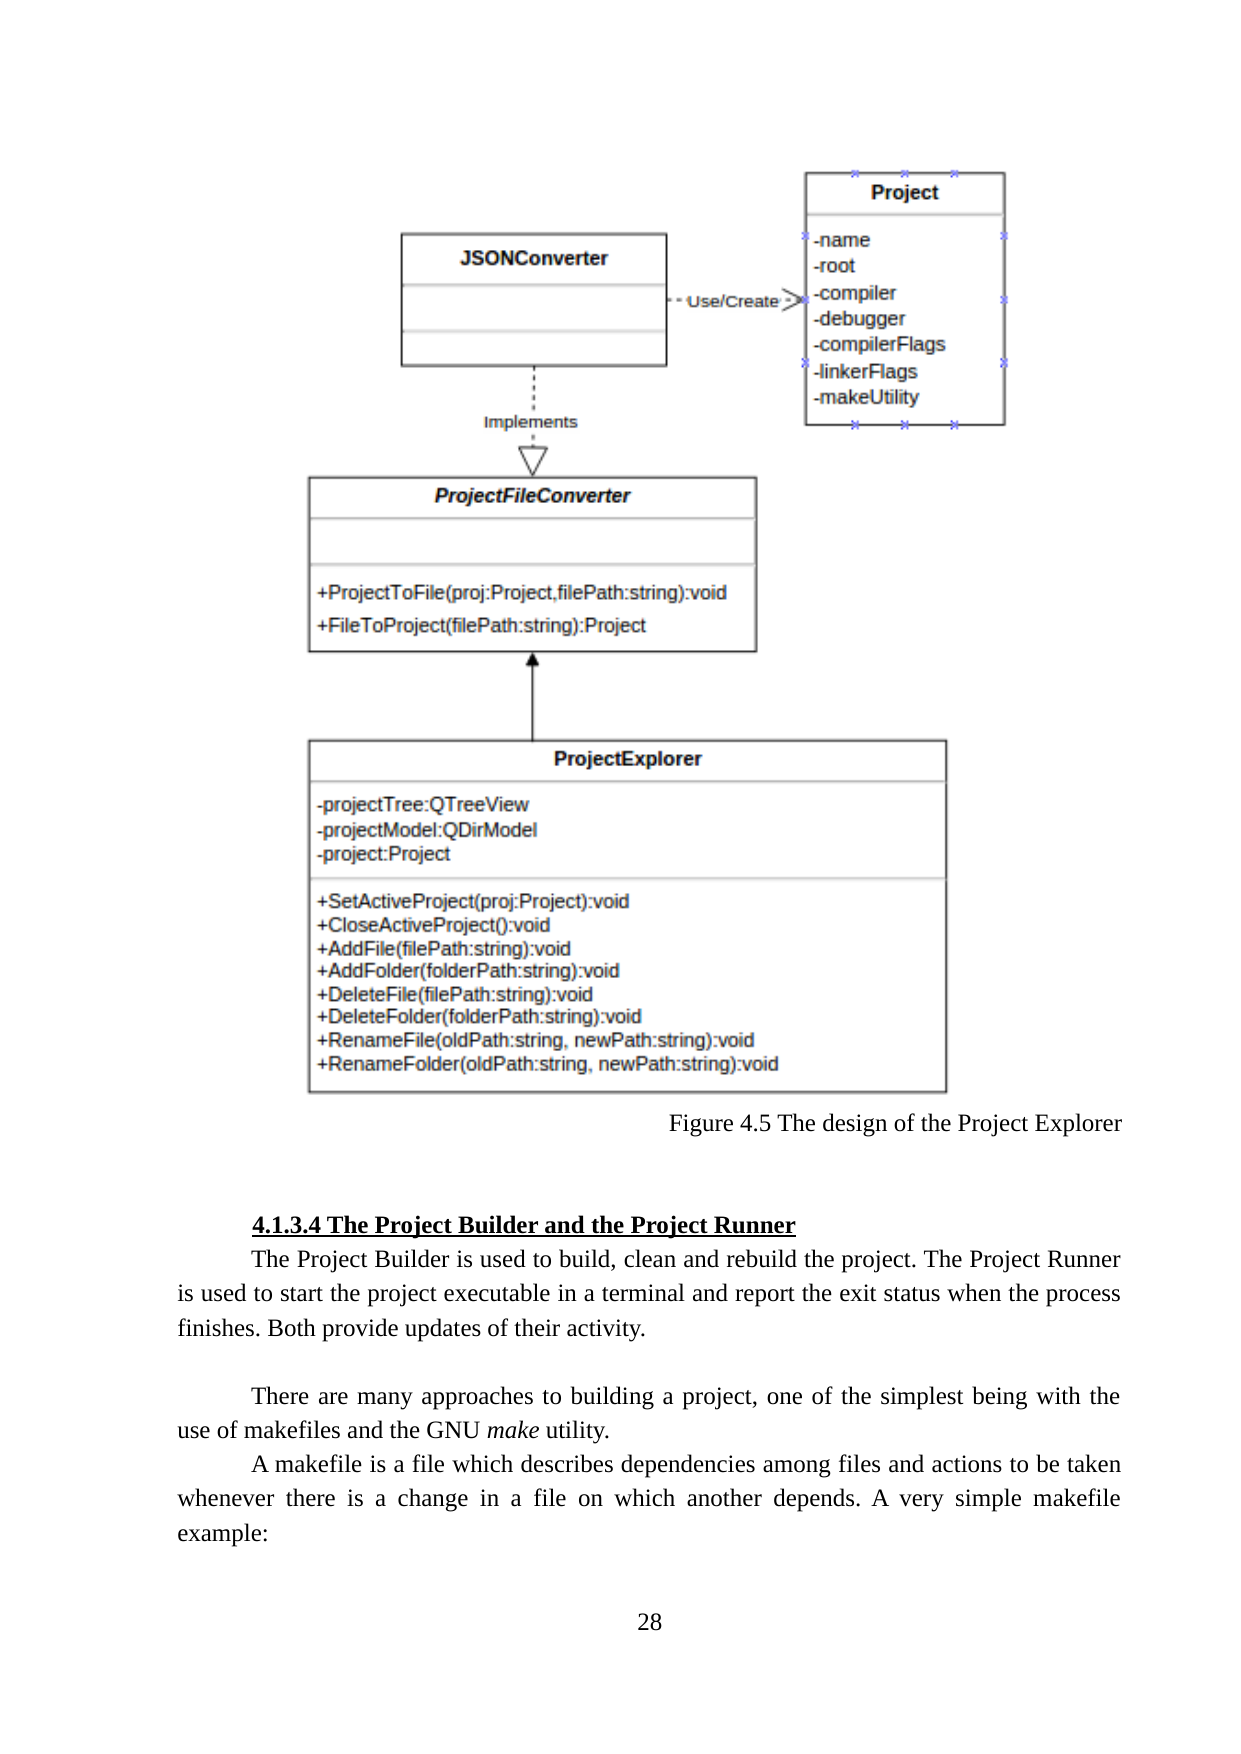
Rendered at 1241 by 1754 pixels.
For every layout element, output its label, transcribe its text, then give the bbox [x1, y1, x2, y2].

text A makefile is a file which describes dependencies among files and actions to be taken whenever there is a change in a file on which another depends. A very simple makefile example: [177, 1449, 1122, 1546]
picture [289, 165, 1010, 1104]
text The Project Builder is used to build, clean and rebuild the project. The Project Runner is used to start the project executable in a terminal and report the exit status when the process finishes. Both provide updates of their activity. [177, 1244, 1122, 1341]
text Figure 4.5 The design of the Project Explorer [177, 1104, 1122, 1137]
text There are many approaches to building a project, one of the simplest being with the use of makefiles and the GNU make utility. [177, 1381, 1122, 1444]
subtitle 4.1.3.4 The Project Builder and the Project Runner [177, 1210, 1122, 1239]
